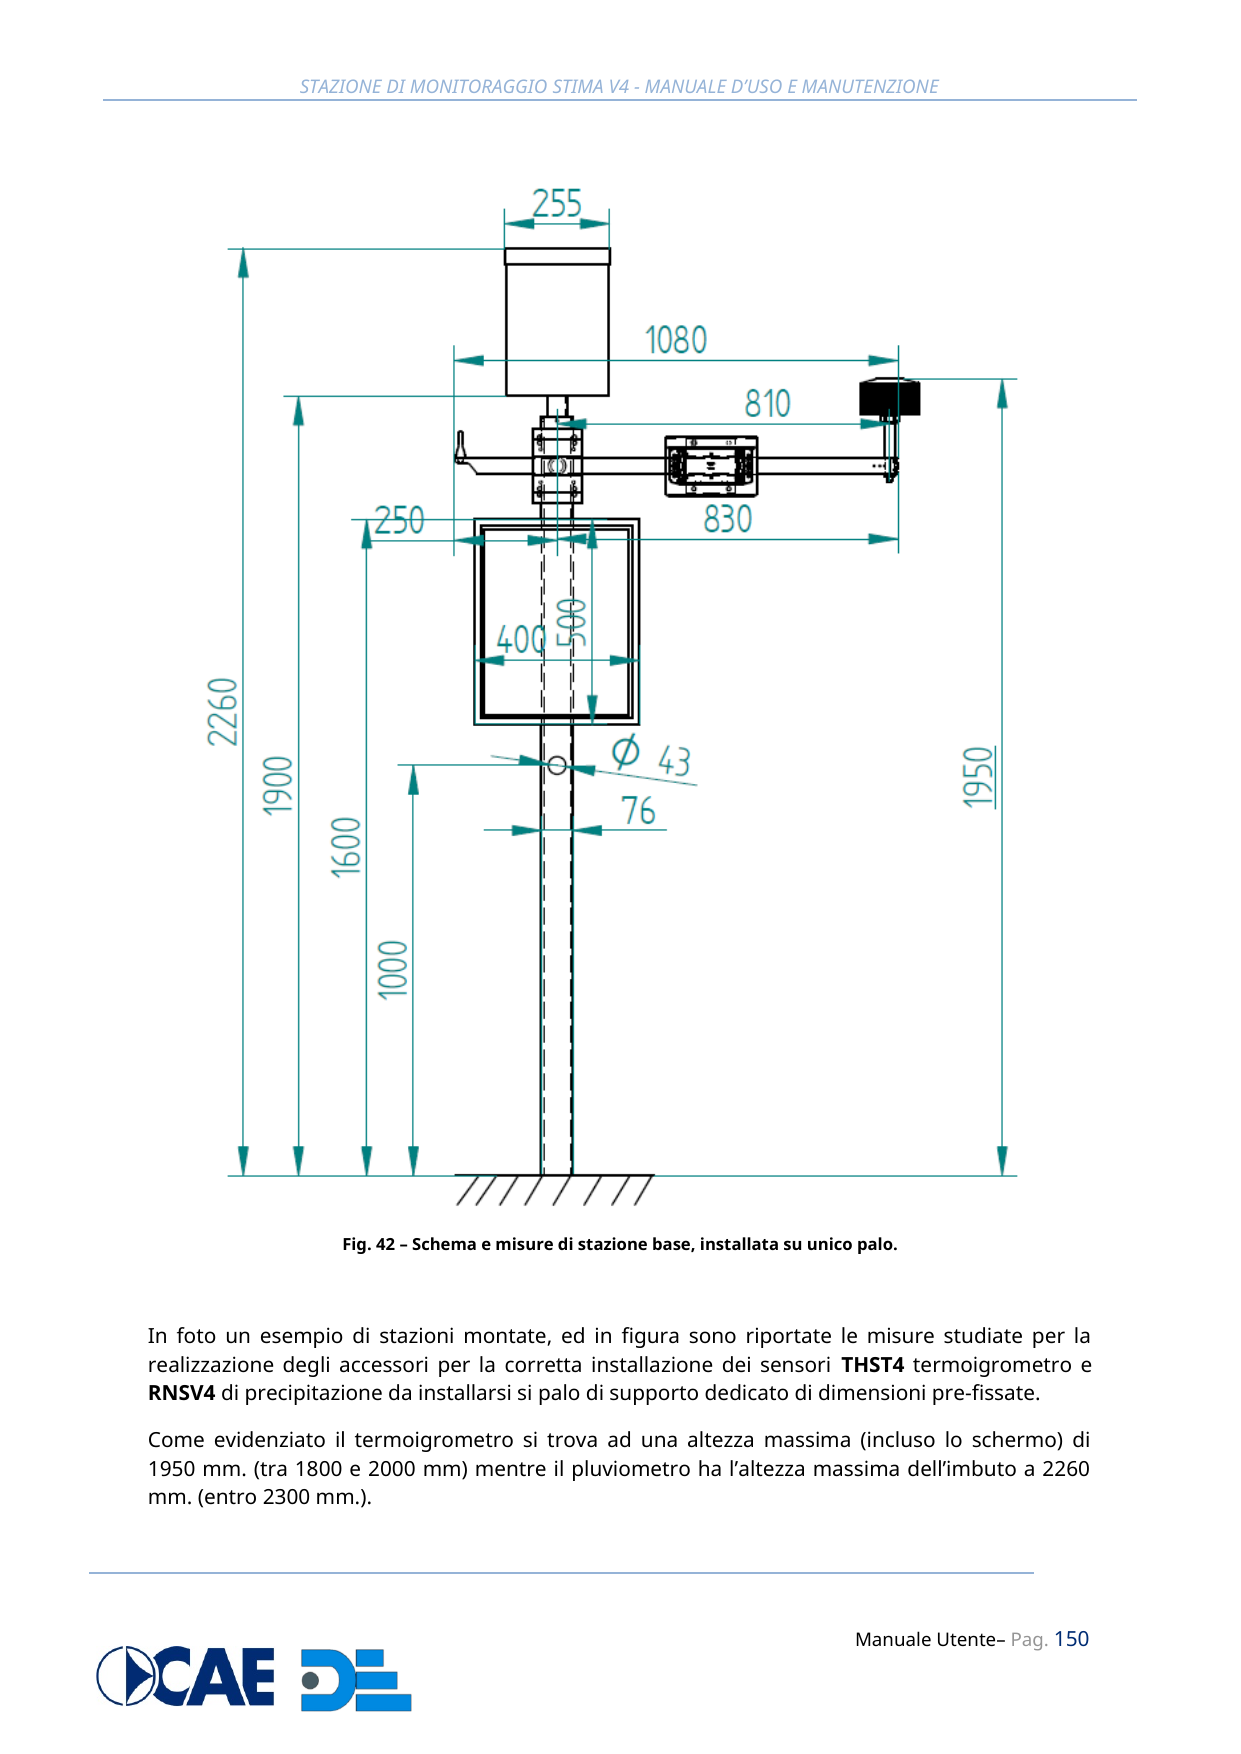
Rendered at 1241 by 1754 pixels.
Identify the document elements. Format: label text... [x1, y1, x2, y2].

text In foto un esempio di stazioni montate, ed in figura sono riportate le misure studiate per la realizzazione degli accessori per la corretta installazione dei sensori THST4 termoigrometro e RNSV4 di precipitazione da installarsi si palo di supporto dedicato di dimensioni pre-fissate. [148, 1321, 1092, 1407]
text Fig. 42 – Schema e misure di stazione base, installata su unico palo. [148, 1233, 1092, 1256]
text Come evidenziato il termoigrometro si trova ad una altezza massima (incluso lo schermo) di 1950 mm. (tra 1800 e 2000 mm) mentre il pluviometro ha l’altezza massima dell’imbuto a 2260 mm. (entro 2300 mm.). [148, 1426, 1092, 1511]
